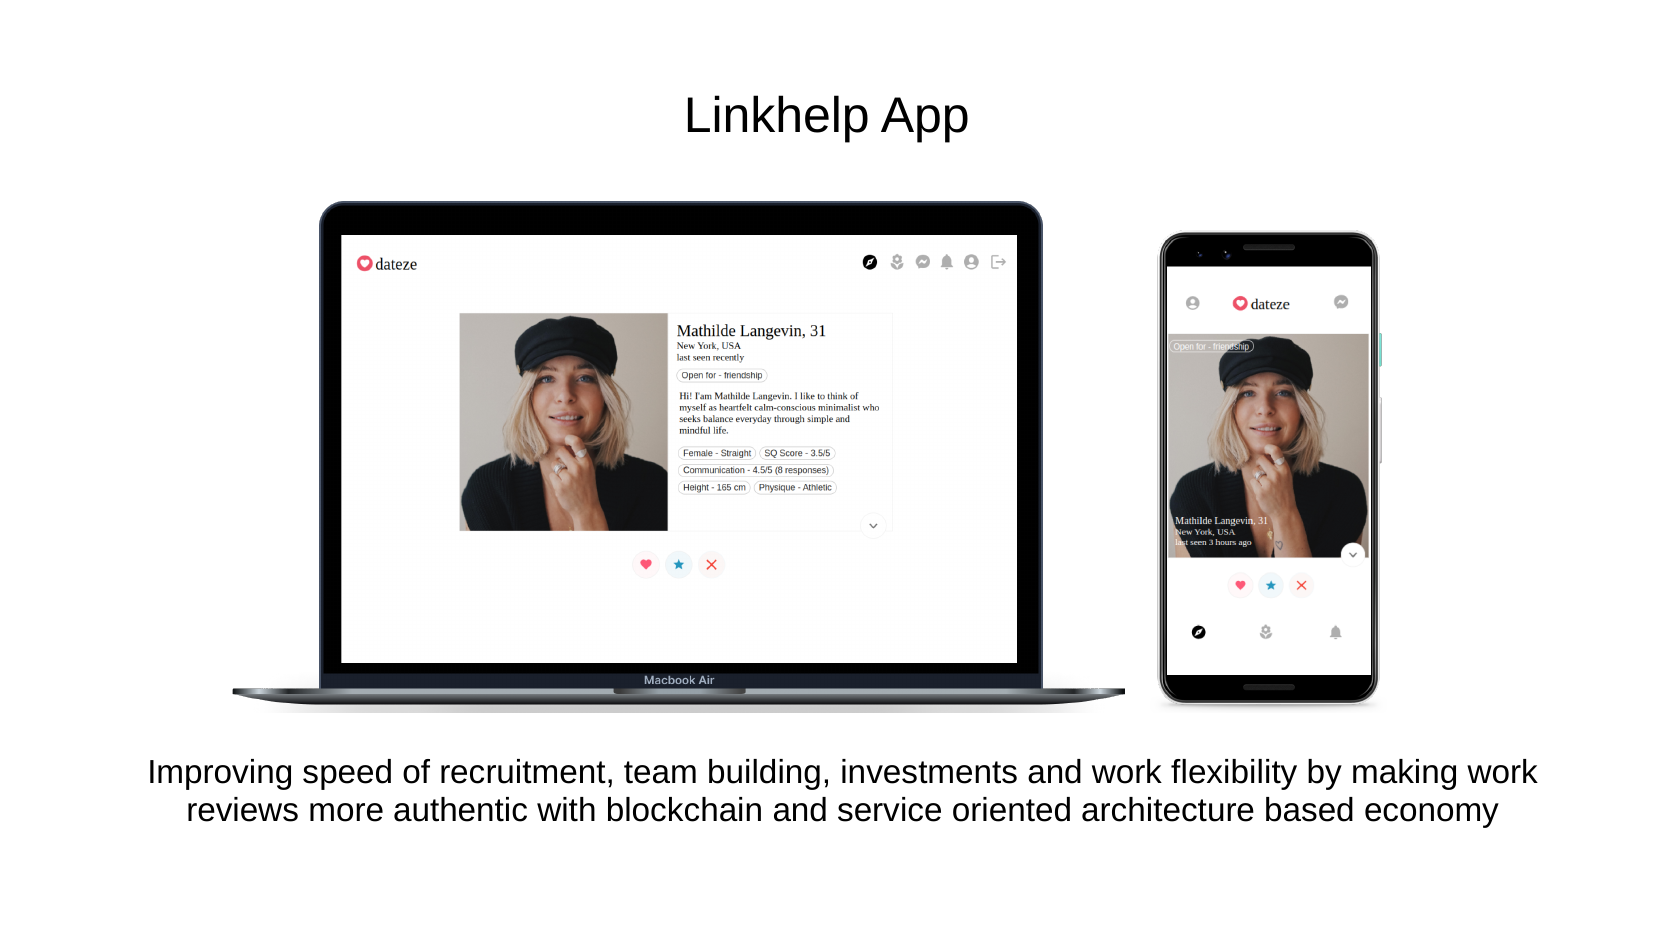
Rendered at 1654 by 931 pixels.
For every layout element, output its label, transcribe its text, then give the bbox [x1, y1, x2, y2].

picture [1149, 224, 1388, 713]
title Linkhelp App [82, 37, 1571, 193]
picture [232, 201, 1126, 713]
subtitle Improving speed of recruitment, team building, investments and work flexibility by making work reviews more authentic with blockchain and service oriented architecture based economy [112, 712, 1576, 870]
